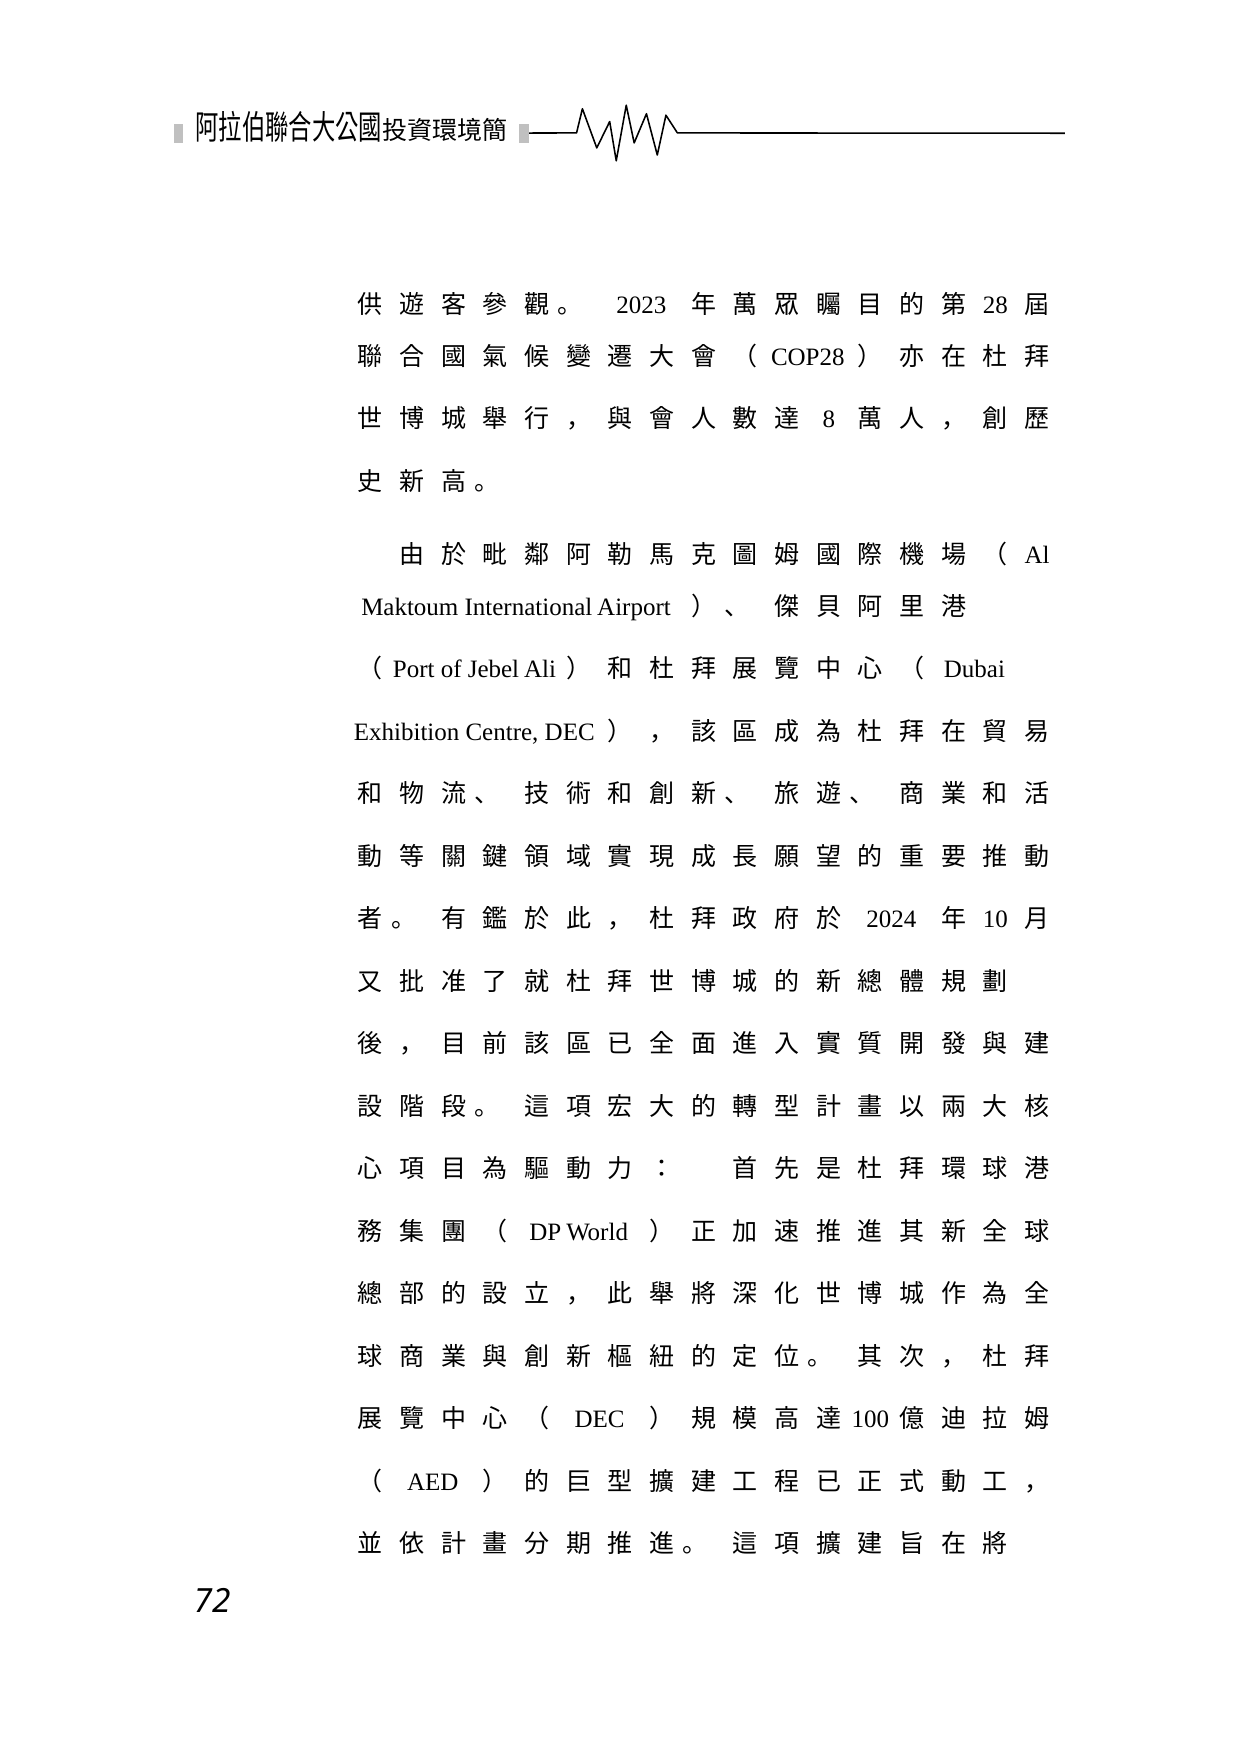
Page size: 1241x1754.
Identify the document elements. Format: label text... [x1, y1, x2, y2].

text 供遊客參觀。2023年萬眾矚目的第28屆聯合國氣候變遷大會（COP28）亦在杜拜世博城舉行，與會人數達8萬人，創歷史新高。 [330, 250, 1058, 500]
text 由於毗鄰阿勒馬克圖姆國際機場（Al Maktoum International Airport）、傑貝阿里港（Port of Jebel Ali）和杜拜展覽中心（Dubai Exhibition Centre, DEC），該區成為杜拜在貿易和物流、技術和創新、旅遊、商業和活動等關鍵領域實現成長願望的重要推動者。有鑑於此，杜拜政府於2024年10月又批准了就杜拜世博城的新總體規劃後，目前該區已全面進入實質開發與建設階段。這項宏大的轉型計畫以兩大核心項目為驅動力： 首先是杜拜環球港務集團（DP World）正加速推進其新全球總部的設立，此舉將深化世博城作為全球商業與創新樞紐的定位。其次，杜拜展覽中心（DEC）規模高達100億迪拉姆（AED）的巨型擴建工程已正式動工，並依計畫分期推進。這項擴建旨在將 [330, 500, 1058, 1563]
